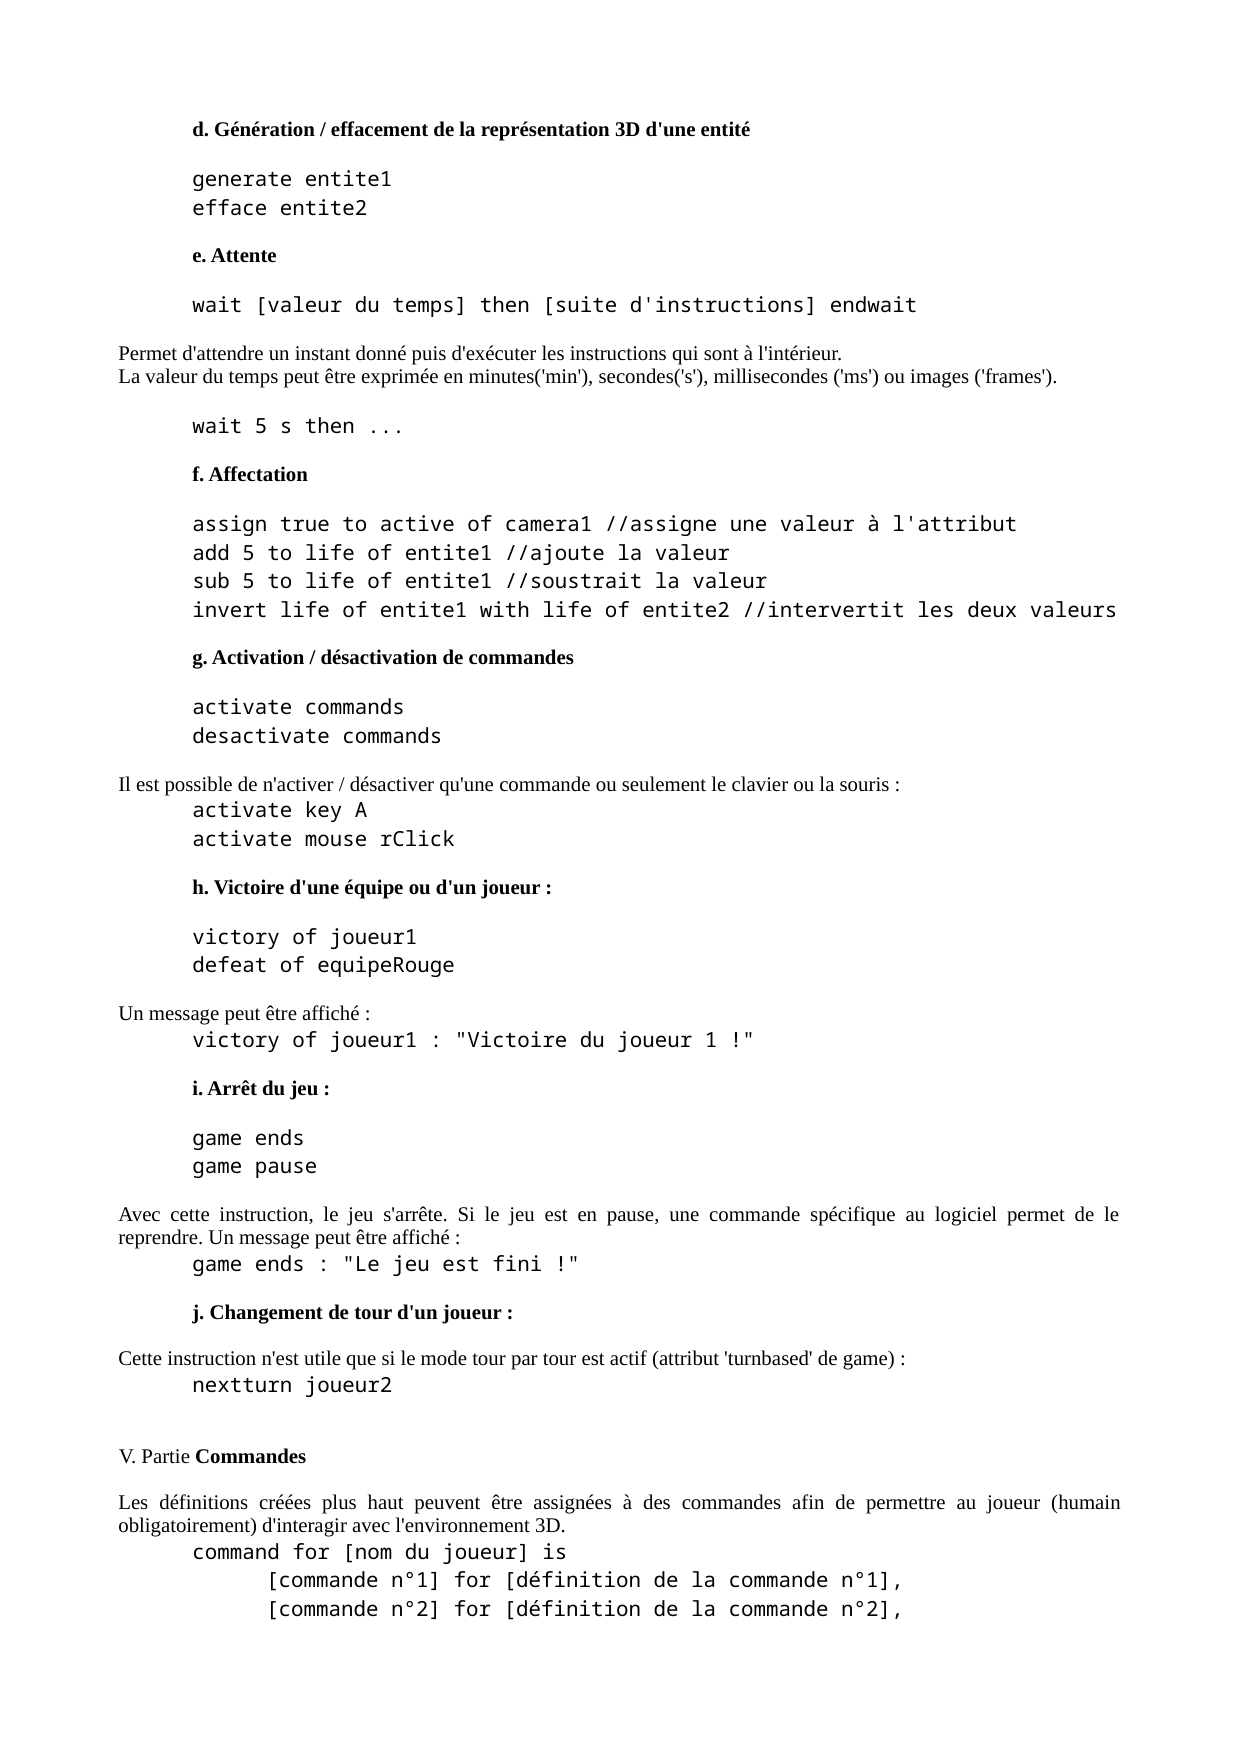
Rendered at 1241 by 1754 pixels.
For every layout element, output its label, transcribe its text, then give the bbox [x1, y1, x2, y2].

text defeat of equipeRouge [118, 950, 1122, 979]
text generate entite1 [118, 164, 1122, 193]
text game ends : "Le jeu est fini !" [118, 1249, 1122, 1277]
text f. Affectation [118, 463, 1122, 486]
text add 5 to life of entite1 //ajoute la valeur [118, 538, 1122, 566]
text command for [nom du joueur] is [118, 1537, 1122, 1566]
text victory of joueur1 : "Victoire du joueur 1 !" [118, 1025, 1122, 1053]
text desactivate commands [118, 721, 1122, 749]
text wait 5 s then ... [118, 412, 1122, 440]
text invert life of entite1 with life of entite2 //intervertit les deux valeurs [118, 595, 1122, 623]
text Avec cette instruction, le jeu s'arrête. Si le jeu est en pause, une commande spécifique au logiciel permet de le reprendre. Un message peut être affiché : [118, 1203, 1122, 1249]
text Il est possible de n'activer / désactiver qu'une commande ou seulement le clavier ou la souris : [118, 772, 1122, 796]
text assign true to active of camera1 //assigne une valeur à l'attribut [118, 509, 1122, 538]
text d. Génération / effacement de la représentation 3D d'une entité [118, 118, 1122, 141]
text game ends [118, 1123, 1122, 1151]
text Cette instruction n'est utile que si le mode tour par tour est actif (attribut 'turnbased' de game) : [118, 1347, 1122, 1370]
text [commande n°1] for [définition de la commande n°1], [118, 1566, 1122, 1594]
text j. Changement de tour d'un joueur : [118, 1301, 1122, 1324]
text victory of joueur1 [118, 922, 1122, 950]
text efface entite2 [118, 193, 1122, 221]
text sub 5 to life of entite1 //soustrait la valeur [118, 566, 1122, 595]
text h. Victoire d'une équipe ou d'un joueur : [118, 876, 1122, 899]
text activate key A [118, 796, 1122, 824]
text activate commands [118, 692, 1122, 721]
text nextturn joueur2 [118, 1370, 1122, 1398]
text g. Activation / désactivation de commandes [118, 646, 1122, 669]
text V. Partie Commandes [44, 1445, 1122, 1468]
text game pause [118, 1151, 1122, 1180]
text wait [valeur du temps] then [suite d'instructions] endwait [118, 291, 1122, 319]
text La valeur du temps peut être exprimée en minutes('min'), secondes('s'), millisecondes ('ms') ou images ('frames'). [118, 365, 1122, 388]
text e. Attente [118, 244, 1122, 267]
text Un message peut être affiché : [118, 1002, 1122, 1025]
text i. Arrêt du jeu : [118, 1077, 1122, 1100]
text Les définitions créées plus haut peuvent être assignées à des commandes afin de permettre au joueur (humain obligatoirement) d'interagir avec l'environnement 3D. [118, 1491, 1122, 1537]
text Permet d'attendre un instant donné puis d'exécuter les instructions qui sont à l'intérieur. [118, 342, 1122, 365]
text [commande n°2] for [définition de la commande n°2], [118, 1594, 1122, 1622]
text activate mouse rClick [118, 824, 1122, 852]
